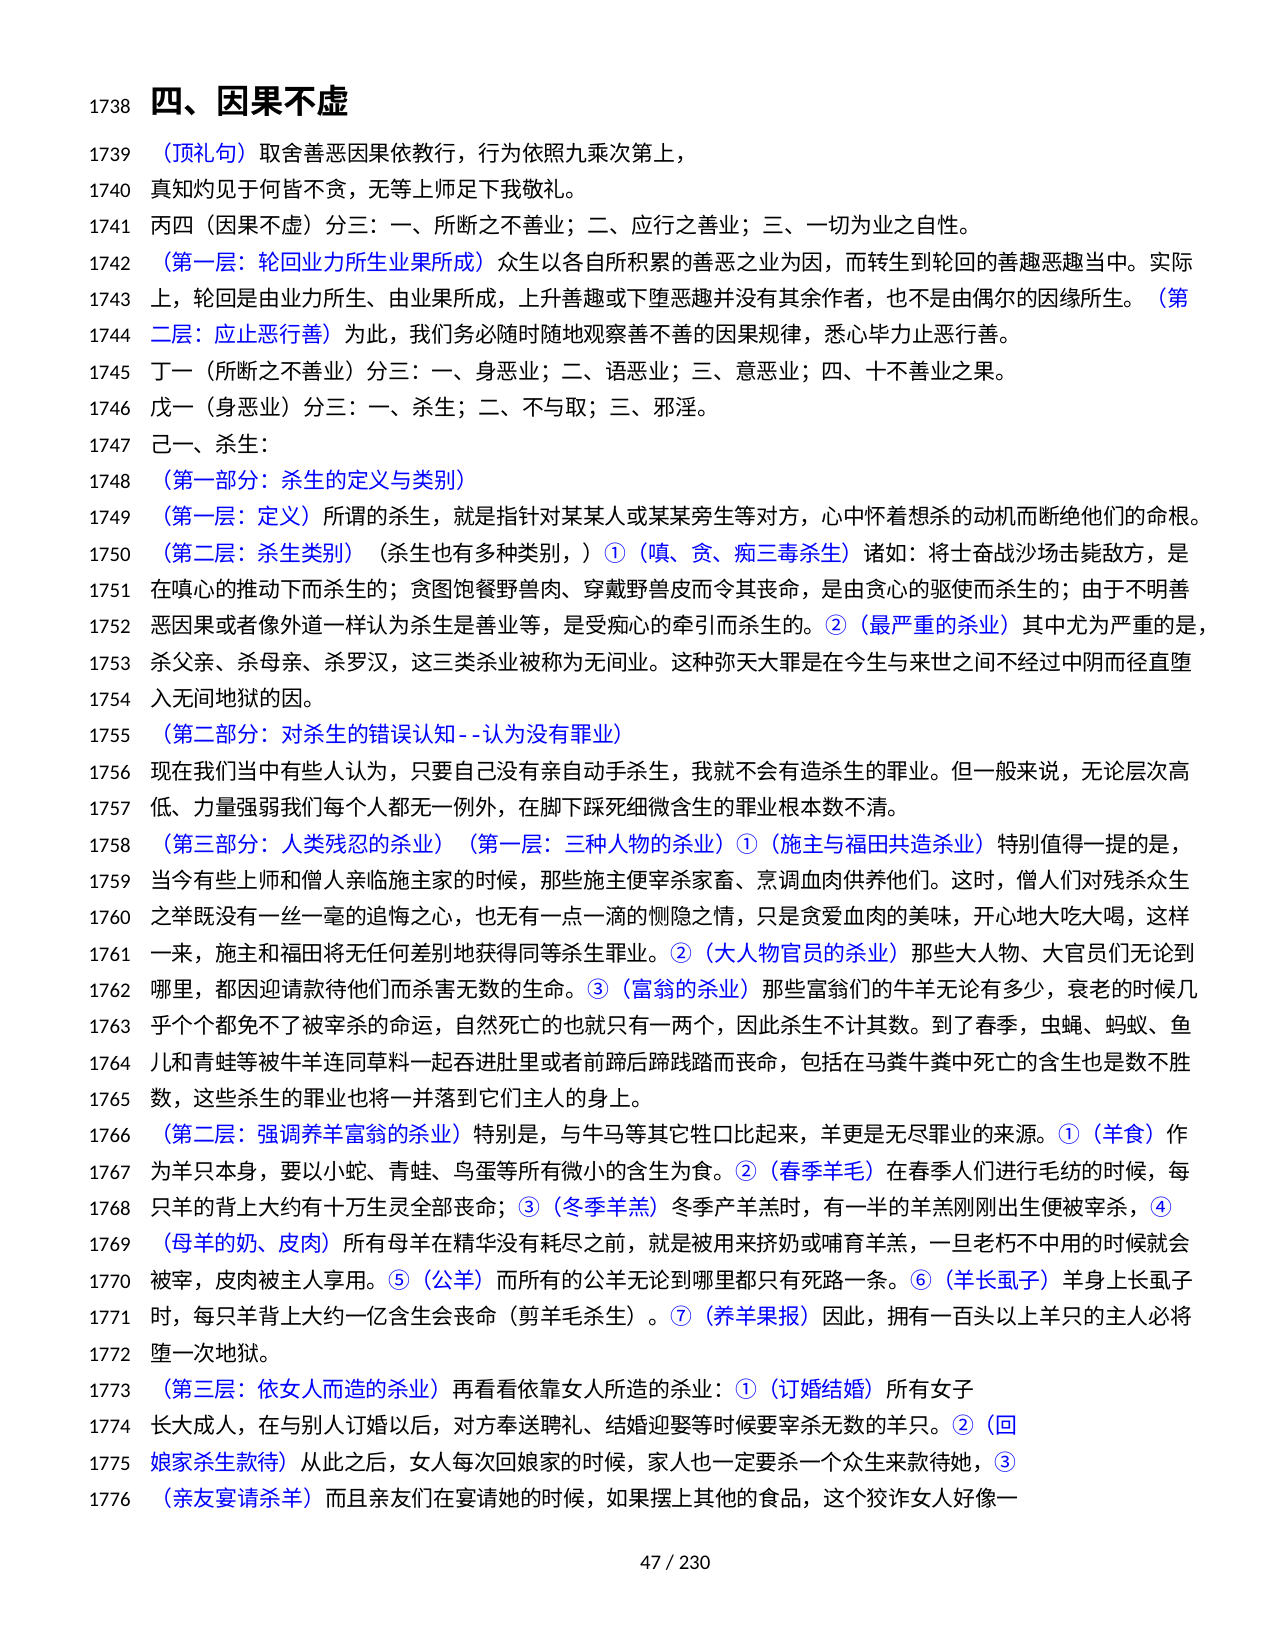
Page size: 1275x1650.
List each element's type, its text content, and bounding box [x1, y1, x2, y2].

text （亲友宴请杀羊）而且亲友们在宴请她的时候，如果摆上其他的食品，这个狡诈女人好像一 [150, 1481, 1200, 1513]
text 戊一（身恶业）分三：一、杀生；二、不与取；三、邪淫。 [150, 390, 1200, 422]
text （第一层：轮回业力所生业果所成）众生以各自所积累的善恶之业为因，而转生到轮回的善趣恶趣当中。实际上，轮回是由业力所生、由业果所成，上升善趣或下堕恶趣并没有其余作者，也不是由偶尔的因缘所生。（第二层：应止恶行善）为此，我们务必随时随地观察善不善的因果规律，悉心毕力止恶行善。 [150, 245, 1200, 349]
text 长大成人，在与别人订婚以后，对方奉送聘礼、结婚迎娶等时候要宰杀无数的羊只。②（回 [150, 1408, 1200, 1440]
text 娘家杀生款待）从此之后，女人每次回娘家的时候，家人也一定要杀一个众生来款待她，③ [150, 1444, 1200, 1476]
text 现在我们当中有些人认为，只要自己没有亲自动手杀生，我就不会有造杀生的罪业。但一般来说，无论层次高低、力量强弱我们每个人都无一例外，在脚下踩死细微含生的罪业根本数不清。 [150, 754, 1200, 822]
text （第一部分：杀生的定义与类别） [150, 463, 1200, 494]
text （顶礼句）取舍善恶因果依教行，行为依照九乘次第上， [150, 136, 1200, 167]
subtitle 四、因果不虚 [150, 75, 1200, 123]
text （第三层：依女人而造的杀业）再看看依靠女人所造的杀业：①（订婚结婚）所有女子 [150, 1372, 1200, 1403]
text （第一层：定义）所谓的杀生，就是指针对某某人或某某旁生等对方，心中怀着想杀的动机而断绝他们的命根。（第二层：杀生类别）（杀生也有多种类别，）①（嗔、贪、痴三毒杀生）诸如：将士奋战沙场击毙敌方，是在嗔心的推动下而杀生的；贪图饱餐野兽肉、穿戴野兽皮而令其丧命，是由贪心的驱使而杀生的；由于不明善恶因果或者像外道一样认为杀生是善业等，是受痴心的牵引而杀生的。②（最严重的杀业）其中尤为严重的是，杀父亲、杀母亲、杀罗汉，这三类杀业被称为无间业。这种弥天大罪是在今生与来世之间不经过中阴而径直堕入无间地狱的因。 [150, 499, 1200, 713]
text （第二层：强调养羊富翁的杀业）特别是，与牛马等其它牲口比起来，羊更是无尽罪业的来源。①（羊食）作为羊只本身，要以小蛇、青蛙、鸟蛋等所有微小的含生为食。②（春季羊毛）在春季人们进行毛纺的时候，每只羊的背上大约有十万生灵全部丧命；③（冬季羊羔）冬季产羊羔时，有一半的羊羔刚刚出生便被宰杀，④（母羊的奶、皮肉）所有母羊在精华没有耗尽之前，就是被用来挤奶或哺育羊羔，一旦老朽不中用的时候就会被宰，皮肉被主人享用。⑤（公羊）而所有的公羊无论到哪里都只有死路一条。⑥（羊长虱子）羊身上长虱子时，每只羊背上大约一亿含生会丧命（剪羊毛杀生）。⑦（养羊果报）因此，拥有一百头以上羊只的主人必将堕一次地狱。 [150, 1117, 1200, 1367]
text 丁一（所断之不善业）分三：一、身恶业；二、语恶业；三、意恶业；四、十不善业之果。 [150, 354, 1200, 386]
text （第二部分：对杀生的错误认知--认为没有罪业） [150, 717, 1200, 749]
text 丙四（因果不虚）分三：一、所断之不善业；二、应行之善业；三、一切为业之自性。 [150, 208, 1200, 240]
text 己一、杀生： [150, 427, 1200, 458]
text （第三部分：人类残忍的杀业）（第一层：三种人物的杀业）①（施主与福田共造杀业）特别值得一提的是，当今有些上师和僧人亲临施主家的时候，那些施主便宰杀家畜、烹调血肉供养他们。这时，僧人们对残杀众生之举既没有一丝一毫的追悔之心，也无有一点一滴的恻隐之情，只是贪爱血肉的美味，开心地大吃大喝，这样一来，施主和福田将无任何差别地获得同等杀生罪业。②（大人物官员的杀业）那些大人物、大官员们无论到哪里，都因迎请款待他们而杀害无数的生命。③（富翁的杀业）那些富翁们的牛羊无论有多少，衰老的时候几乎个个都免不了被宰杀的命运，自然死亡的也就只有一两个，因此杀生不计其数。到了春季，虫蝇、蚂蚁、鱼儿和青蛙等被牛羊连同草料一起吞进肚里或者前蹄后蹄践踏而丧命，包括在马粪牛粪中死亡的含生也是数不胜数，这些杀生的罪业也将一并落到它们主人的身上。 [150, 827, 1200, 1113]
text 真知灼见于何皆不贪，无等上师足下我敬礼。 [150, 172, 1200, 204]
